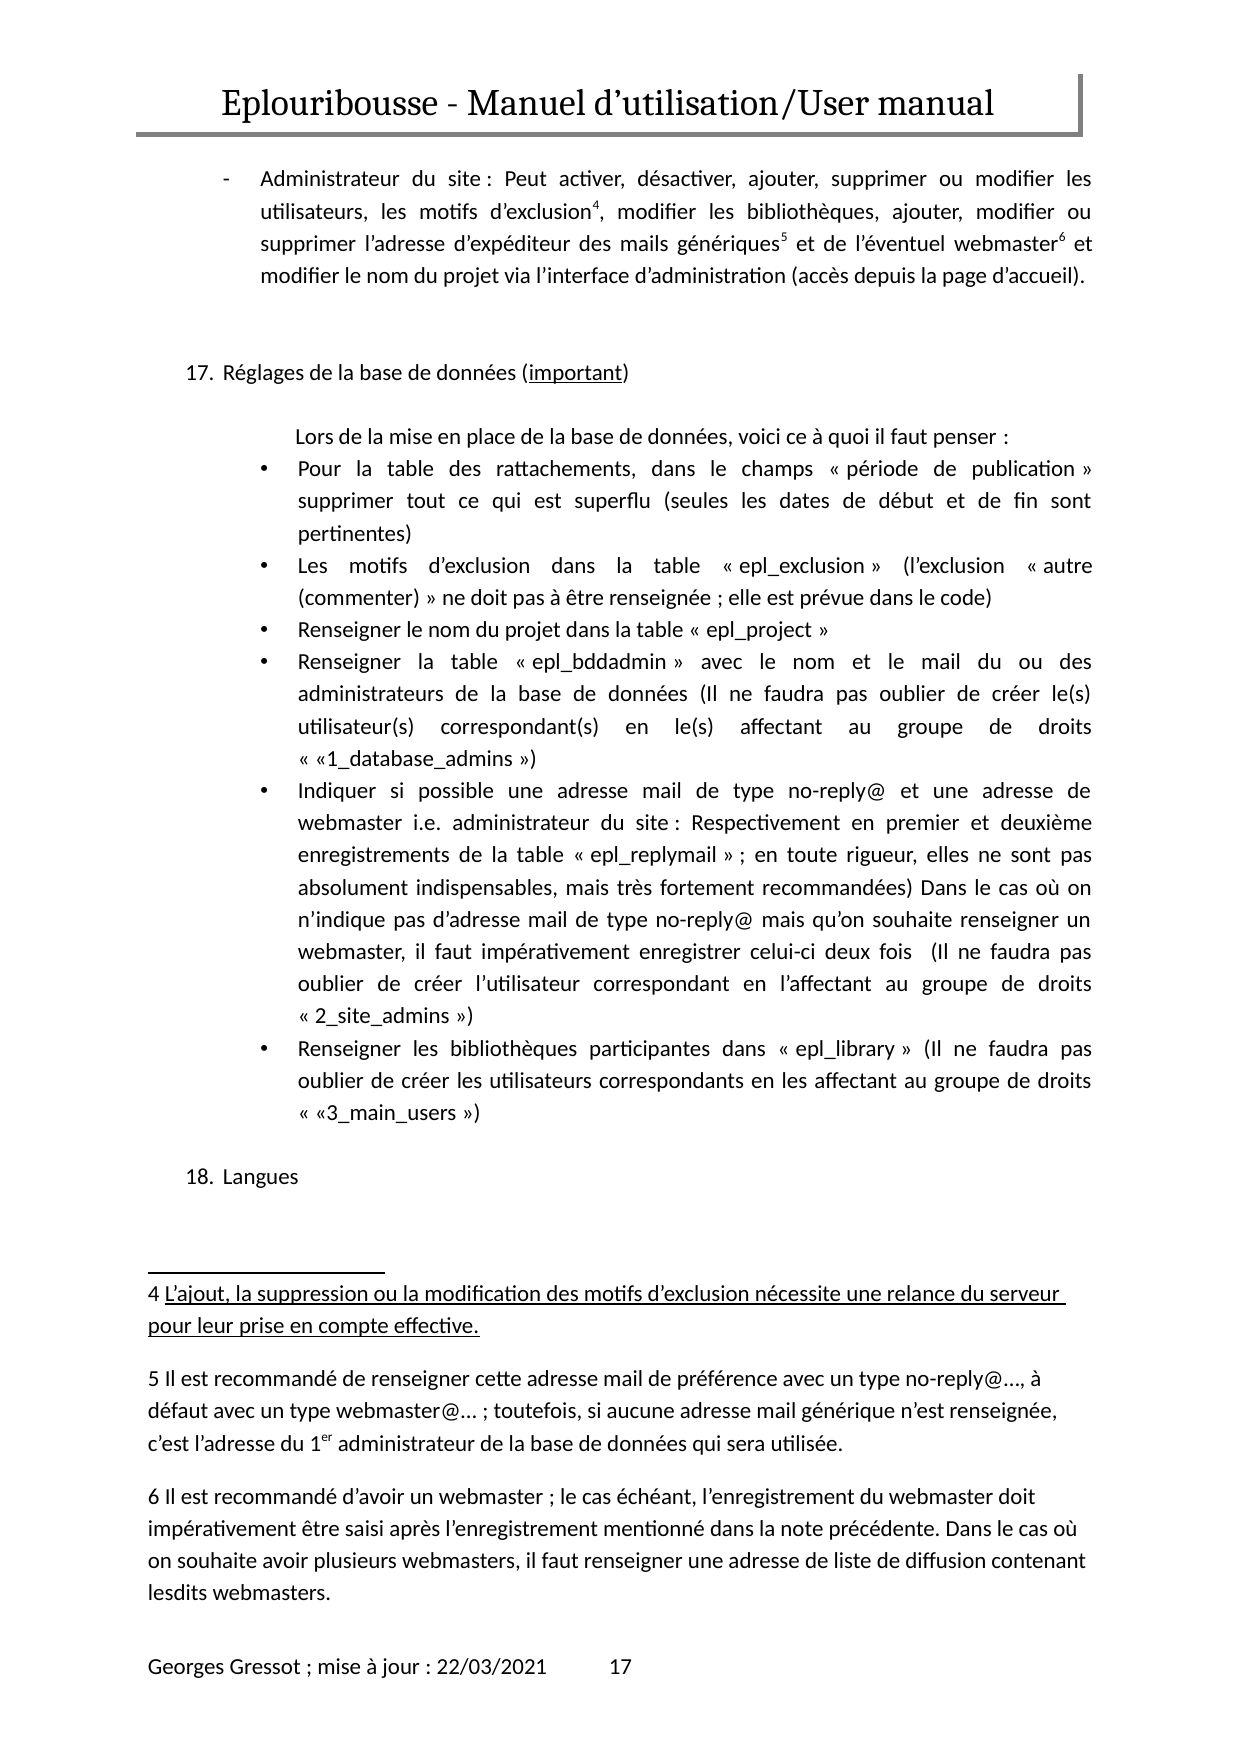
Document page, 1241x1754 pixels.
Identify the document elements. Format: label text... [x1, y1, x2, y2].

list Renseigner la table « epl_bddadmin » avec le nom et le mail du ou des administrateurs de la base de données (Il ne faudra pas oublier de créer le(s) utilisateur(s) correspondant(s) en le(s) affectant au groupe de droits « «1_database_admins ») [260, 647, 1093, 772]
list Langues [185, 1162, 1093, 1190]
list Indiquer si possible une adresse mail de type no-reply@ et une adresse de webmaster i.e. administrateur du site : Respectivement en premier et deuxième enregistrements de la table « epl_replymail » ; en toute rigueur, elles ne sont pas absolument indispensables, mais très fortement recommandées) Dans le cas où on n’indique pas d’adresse mail de type no-reply@ mais qu’on souhaite renseigner un webmaster, il faut impérativement enregistrer celui-ci deux fois (Il ne faudra pas oublier de créer l’utilisateur correspondant en l’affectant au groupe de droits « 2_site_admins ») [260, 776, 1093, 1029]
list Les motifs d’exclusion dans la table « epl_exclusion » (l’exclusion « autre (commenter) » ne doit pas à être renseignée ; elle est prévue dans le code) [260, 551, 1093, 611]
list Renseigner les bibliothèques participantes dans « epl_library » (Il ne faudra pas oublier de créer les utilisateurs correspondants en les affectant au groupe de droits « «3_main_users ») [260, 1034, 1093, 1126]
list L’ajout, la suppression ou la modification des motifs d’exclusion nécessite une relance du serveur pour leur prise en compte effective. [148, 1279, 1093, 1339]
list Administrateur du site : Peut activer, désactiver, ajouter, supprimer ou modifier les utilisateurs, les motifs d’exclusion, modifier les bibliothèques, ajouter, modifier ou supprimer l’adresse d’expéditeur des mails génériques et de l’éventuel webmaster et modifier le nom du projet via l’interface d’administration (accès depuis la page d’accueil). [223, 164, 1093, 289]
list Réglages de la base de données (important) [185, 358, 1093, 386]
list Pour la table des rattachements, dans le champs « période de publication » supprimer tout ce qui est superflu (seules les dates de début et de fin sont pertinentes) [260, 454, 1093, 547]
list Il est recommandé d’avoir un webmaster ; le cas échéant, l’enregistrement du webmaster doit impérativement être saisi après l’enregistrement mentionné dans la note précédente. Dans le cas où on souhaite avoir plusieurs webmasters, il faut renseigner une adresse de liste de diffusion contenant lesdits webmasters. [148, 1482, 1093, 1606]
list Renseigner le nom du projet dans la table « epl_project » [260, 615, 1093, 643]
list Lors de la mise en place de la base de données, voici ce à quoi il faut penser : [223, 422, 1093, 450]
list Il est recommandé de renseigner cette adresse mail de préférence avec un type no-reply@…, à défaut avec un type webmaster@… ; toutefois, si aucune adresse mail générique n’est renseignée, c’est l’adresse du 1er administrateur de la base de données qui sera utilisée. [148, 1364, 1093, 1457]
